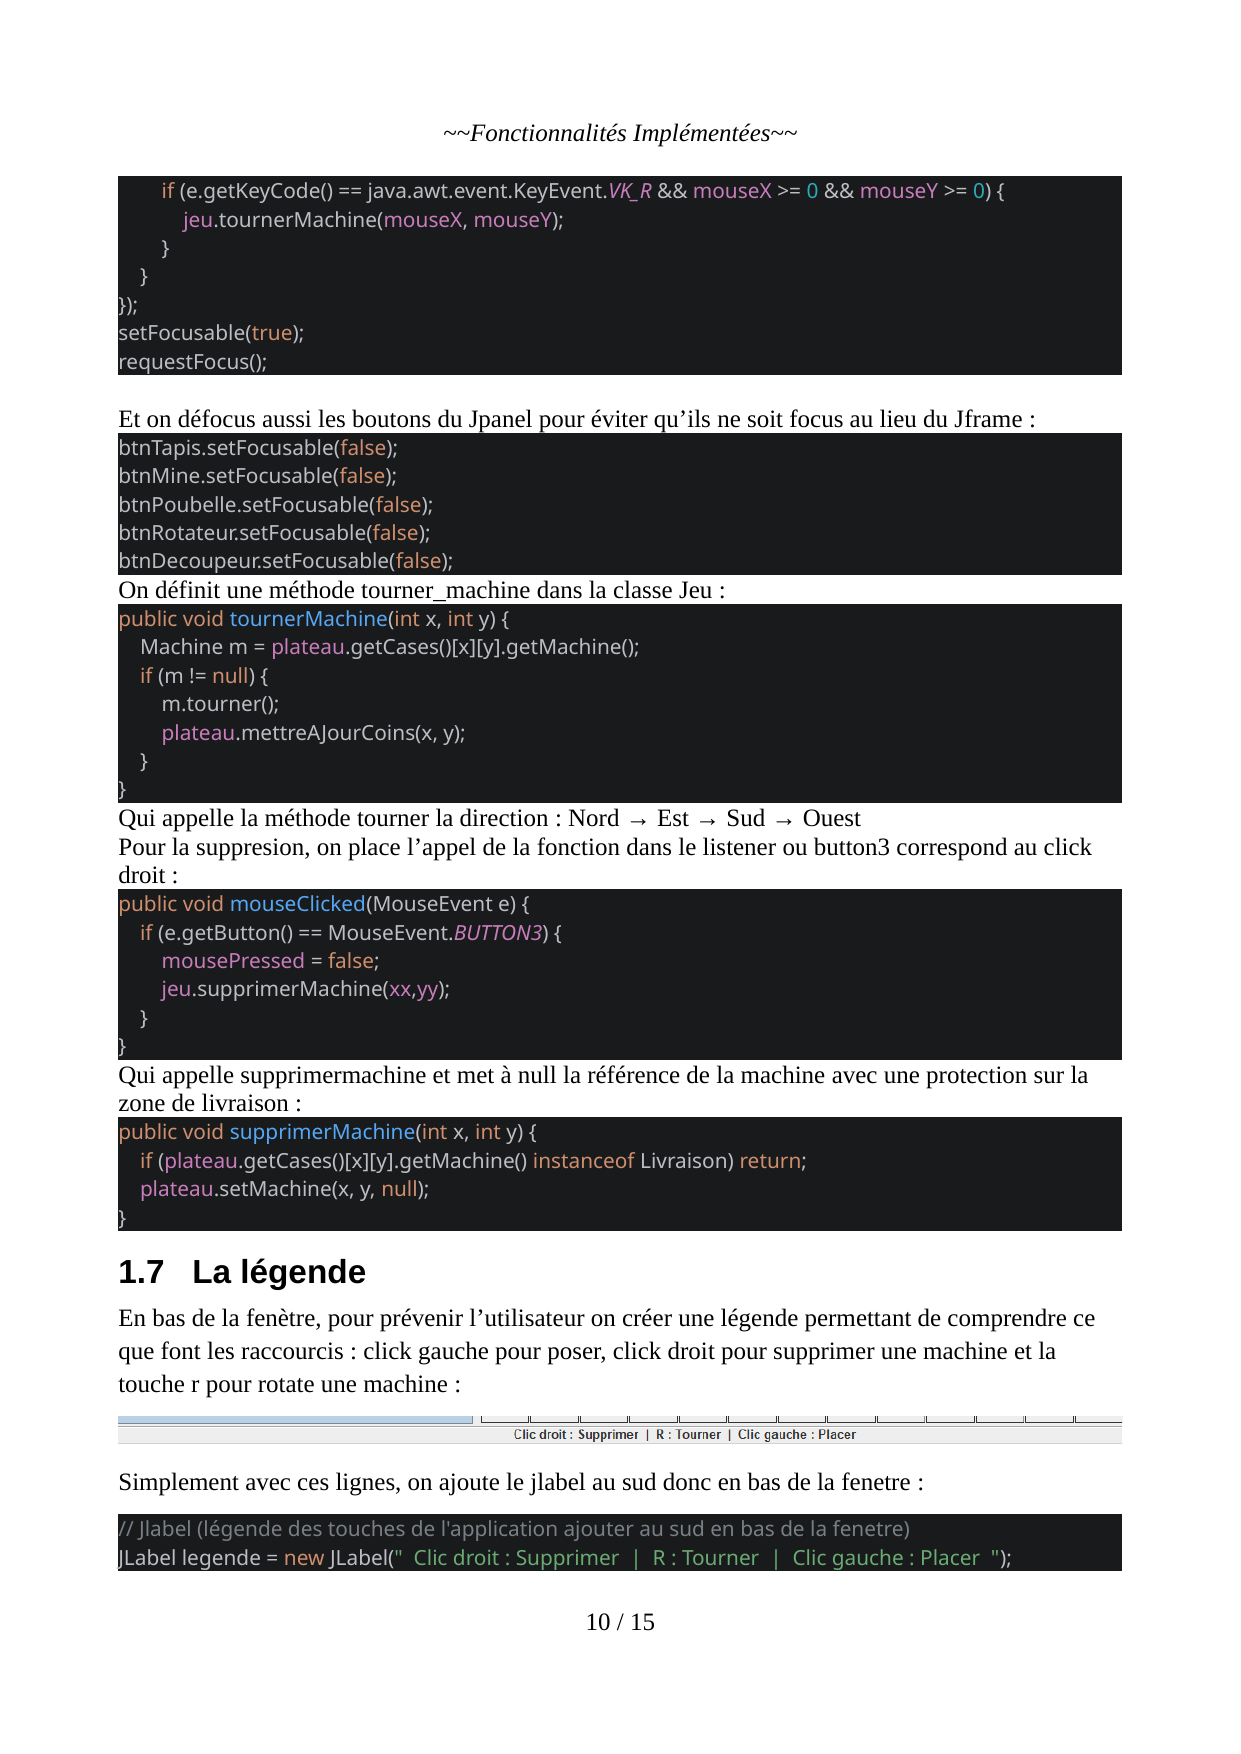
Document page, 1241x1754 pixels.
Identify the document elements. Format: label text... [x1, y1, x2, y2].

text Et on défocus aussi les boutons du Jpanel pour éviter qu’ils ne soit focus au lieu du Jframe : [118, 404, 1122, 433]
text // Jlabel (légende des touches de l'application ajouter au sud en bas de la fenetre) JLabel legende = new JLabel(" Clic droit : Supprimer | R : Tourner | Clic gauche : Placer "); [118, 1514, 1122, 1571]
text public void tournerMachine(int x, int y) { Machine m = plateau.getCases()[x][y].getMachine(); if (m != null) { m.tourner(); plateau.mettreAJourCoins(x, y); } } [118, 604, 1122, 803]
text On définit une méthode tourner_machine dans la classe Jeu : [118, 575, 1122, 604]
text Qui appelle supprimermachine et met à null la référence de la machine avec une protection sur la zone de livraison : [118, 1060, 1122, 1117]
text Qui appelle la méthode tourner la direction : Nord → Est → Sud → Ouest [118, 803, 1122, 832]
picture [118, 1416, 1123, 1444]
text public void mouseClicked(MouseEvent e) { if (e.getButton() == MouseEvent.BUTTON3) { mousePressed = false; jeu.supprimerMachine(xx,yy); } } [118, 889, 1122, 1060]
text Pour la suppresion, on place l’appel de la fonction dans le listener ou button3 correspond au click droit : [118, 832, 1122, 889]
text En bas de la fenètre, pour prévenir l’utilisateur on créer une légende permettant de comprendre ce que font les raccourcis : click gauche pour poser, click droit pour supprimer une machine et la touche r pour rotate une machine : [118, 1303, 1122, 1398]
subtitle La légende [118, 1252, 1122, 1290]
text public void supprimerMachine(int x, int y) { if (plateau.getCases()[x][y].getMachine() instanceof Livraison) return; plateau.setMachine(x, y, null); } [118, 1117, 1122, 1231]
text if (e.getKeyCode() == java.awt.event.KeyEvent.VK_R && mouseX >= 0 && mouseY >= 0) { jeu.tournerMachine(mouseX, mouseY); } } }); setFocusable(true); requestFocus(); [118, 176, 1122, 375]
text Simplement avec ces lignes, on ajoute le jlabel au sud donc en bas de la fenetre : [118, 1444, 1122, 1496]
text btnTapis.setFocusable(false); btnMine.setFocusable(false); btnPoubelle.setFocusable(false); btnRotateur.setFocusable(false); btnDecoupeur.setFocusable(false); [118, 433, 1122, 575]
